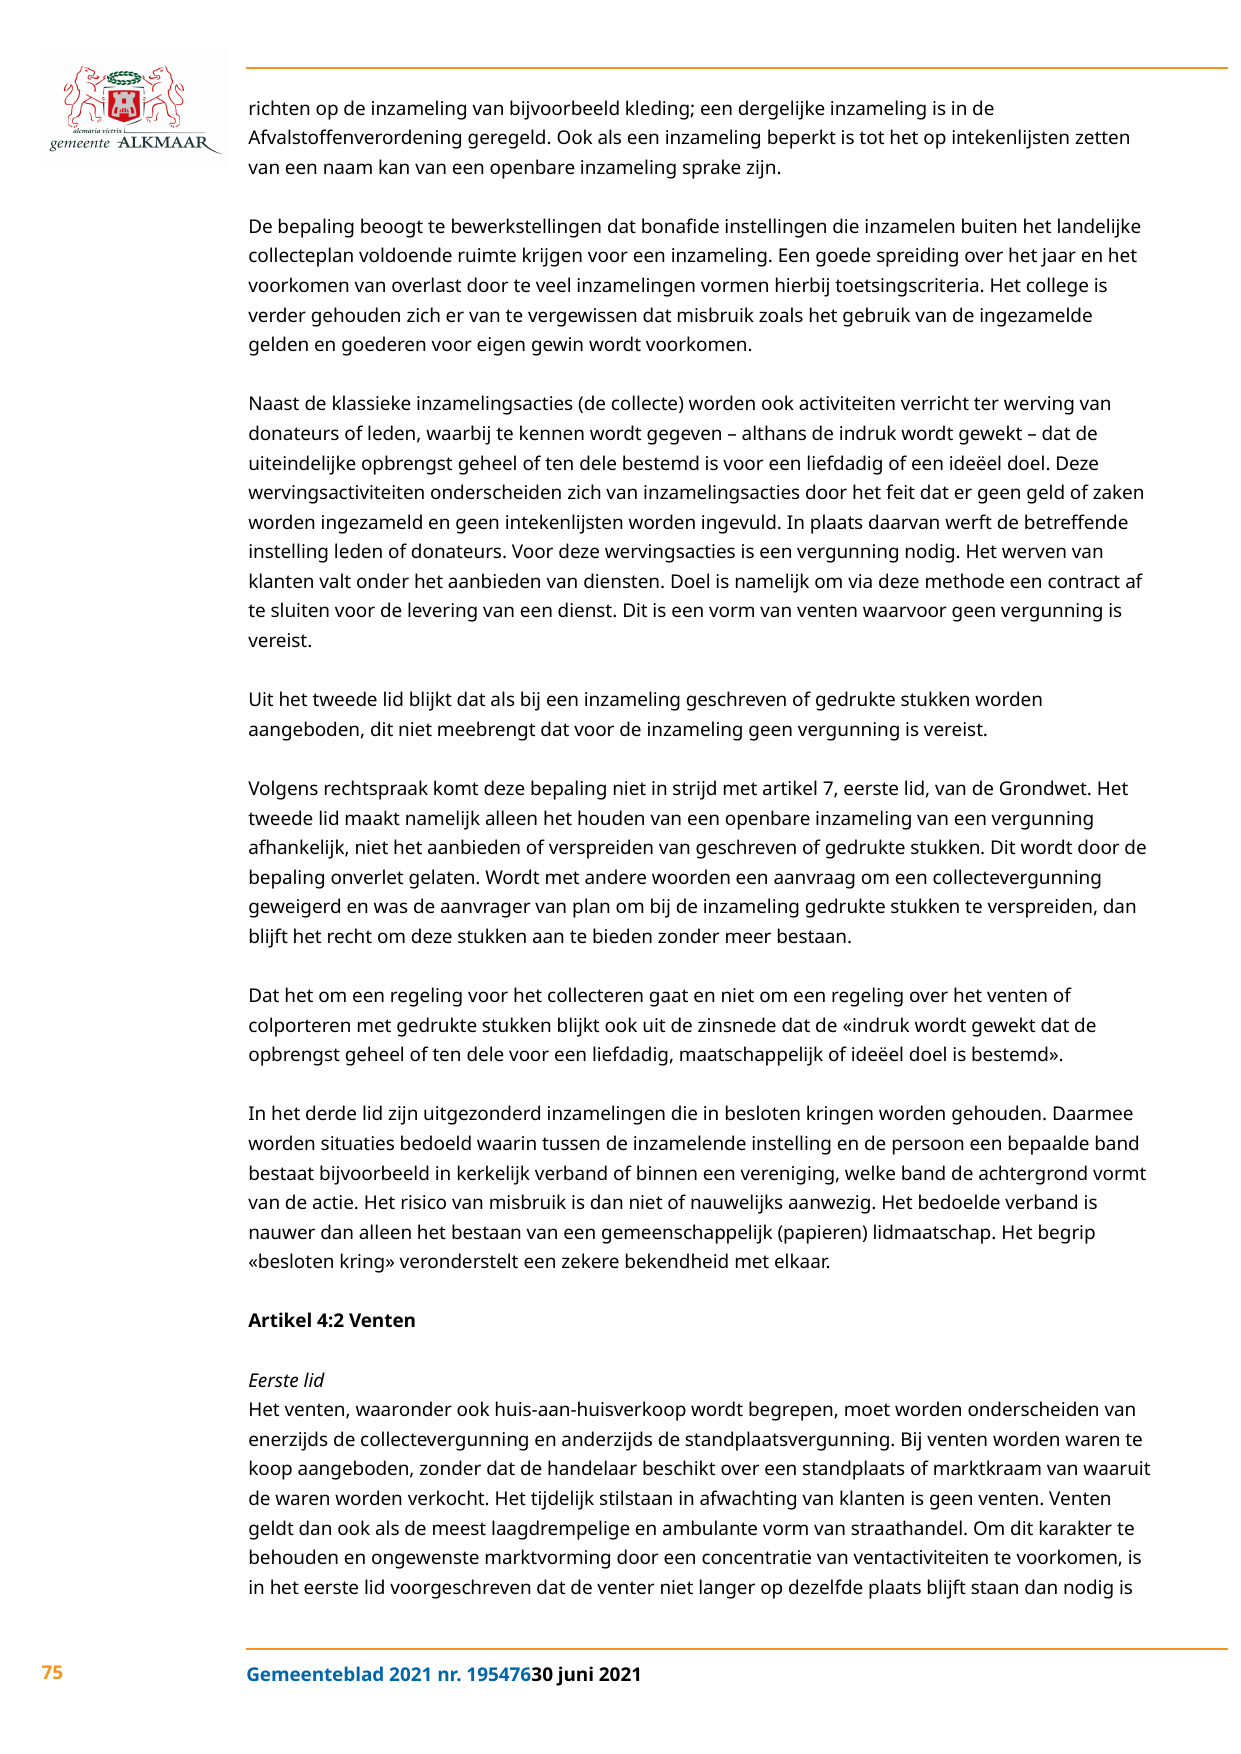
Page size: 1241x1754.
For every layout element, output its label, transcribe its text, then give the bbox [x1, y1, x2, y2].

text Naast de klassieke inzamelingsacties (de collecte) worden ook activiteiten verricht ter werving van donateurs of leden, waarbij te kennen wordt gegeven – althans de indruk wordt gewekt – dat de uiteindelijke opbrengst geheel of ten dele bestemd is voor een liefdadig of een ideëel doel. Deze wervingsactiviteiten onderscheiden zich van inzamelingsacties door het feit dat er geen geld of zaken worden ingezameld en geen intekenlijsten worden ingevuld. In plaats daarvan werft de betreffende instelling leden of donateurs. Voor deze wervingsacties is een vergunning nodig. Het werven van klanten valt onder het aanbieden van diensten. Doel is namelijk om via deze methode een contract af te sluiten voor de levering van een dienst. Dit is een vorm van venten waarvoor geen vergunning is vereist. [248, 391, 1152, 653]
picture [41, 47, 231, 172]
text richten op de inzameling van bijvoorbeeld kleding; een dergelijke inzameling is in de Afvalstoffenverordening geregeld. Ook als een inzameling beperkt is tot het op intekenlijsten zetten van een naam kan van een openbare inzameling sprake zijn. [248, 95, 1152, 180]
text Artikel 4:2 Venten [248, 1308, 1152, 1333]
text De bepaling beoogt te bewerkstellingen dat bonafide instellingen die inzamelen buiten het landelijke collecteplan voldoende ruimte krijgen voor een inzameling. Een goede spreiding over het jaar en het voorkomen van overlast door te veel inzamelingen vormen hierbij toetsingscriteria. Het college is verder gehouden zich er van te vergewissen dat misbruik zoals het gebruik van de ingezamelde gelden en goederen voor eigen gewin wordt voorkomen. [248, 213, 1152, 357]
text Eerste lid [248, 1367, 1152, 1393]
text In het derde lid zijn uitgezonderd inzamelingen die in besloten kringen worden gehouden. Daarmee worden situaties bedoeld waarin tussen de inzamelende instelling en de persoon een bepaalde band bestaat bijvoorbeeld in kerkelijk verband of binnen een vereniging, welke band de achtergrond vormt van de actie. Het risico van misbruik is dan niet of nauwelijks aanwezig. Het bedoelde verband is nauwer dan alleen het bestaan van een gemeenschappelijk (papieren) lidmaatschap. Het begrip «besloten kring» veronderstelt een zekere bekendheid met elkaar. [248, 1101, 1152, 1274]
text Volgens rechtspraak komt deze bepaling niet in strijd met artikel 7, eerste lid, van de Grondwet. Het tweede lid maakt namelijk alleen het houden van een openbare inzameling van een vergunning afhankelijk, niet het aanbieden of verspreiden van geschreven of gedrukte stukken. Dit wordt door de bepaling onverlet gelaten. Wordt met andere woorden een aanvraag om een collectevergunning geweigerd en was de aanvrager van plan om bij de inzameling gedrukte stukken te verspreiden, dan blijft het recht om deze stukken aan te bieden zonder meer bestaan. [248, 775, 1152, 949]
text Uit het tweede lid blijkt dat als bij een inzameling geschreven of gedrukte stukken worden aangeboden, dit niet meebrengt dat voor de inzameling geen vergunning is vereist. [248, 686, 1152, 742]
text Het venten, waaronder ook huis-aan-huisverkoop wordt begrepen, moet worden onderscheiden van enerzijds de collectevergunning en anderzijds de standplaatsvergunning. Bij venten worden waren te koop aangeboden, zonder dat de handelaar beschikt over een standplaats of marktkraam van waaruit de waren worden verkocht. Het tijdelijk stilstaan in afwachting van klanten is geen venten. Venten geldt dan ook als de meest laagdrempelige en ambulante vorm van straathandel. Om dit karakter te behouden en ongewenste marktvorming door een concentratie van ventactiviteiten te voorkomen, is in het eerste lid voorgeschreven dat de venter niet langer op dezelfde plaats blijft staan dan nodig is [248, 1396, 1152, 1600]
text Dat het om een regeling voor het collecteren gaat en niet om een regeling over het venten of colporteren met gedrukte stukken blijkt ook uit de zinsnede dat de «indruk wordt gewekt dat de opbrengst geheel of ten dele voor een liefdadig, maatschappelijk of ideëel doel is bestemd». [248, 982, 1152, 1067]
